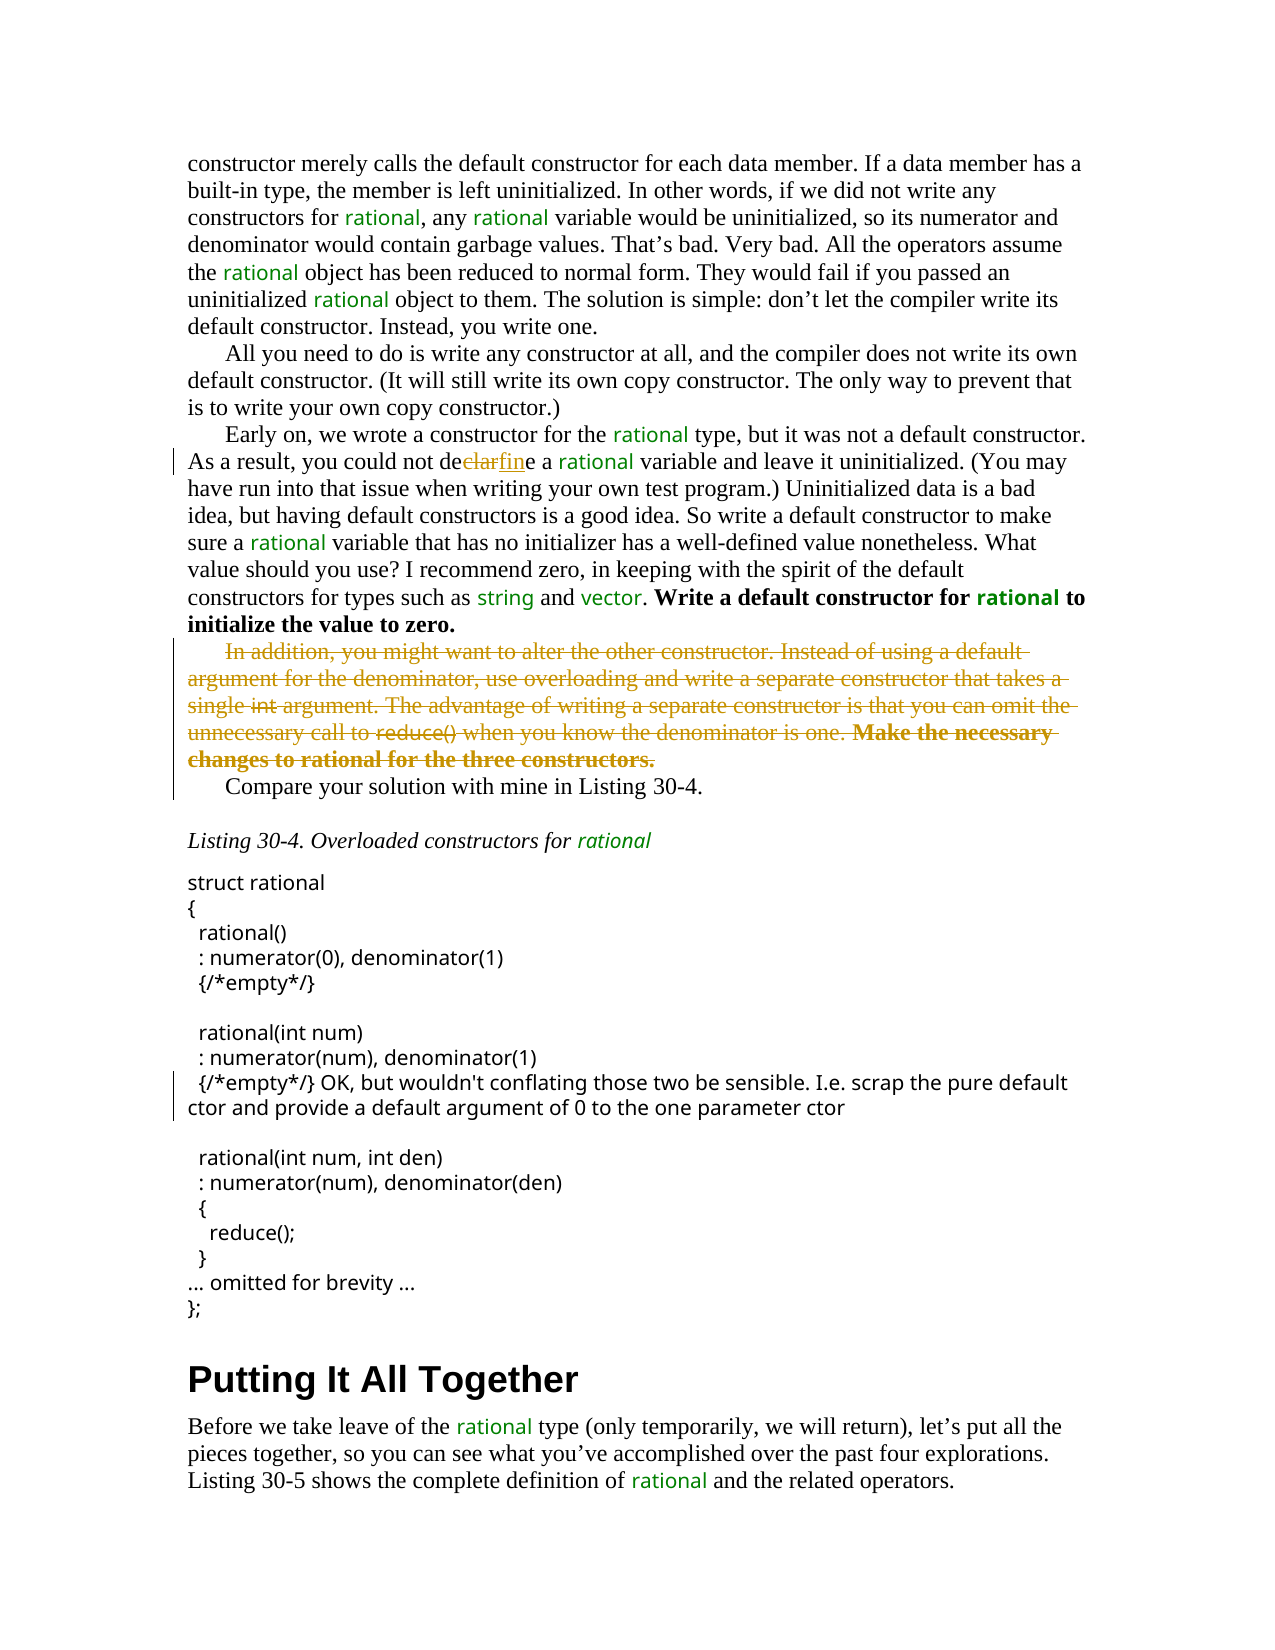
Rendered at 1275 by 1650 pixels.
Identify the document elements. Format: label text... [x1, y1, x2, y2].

text rational() [187, 921, 1072, 946]
text : numerator(0), denominator(1) [187, 946, 1072, 971]
text Early on, we wrote a constructor for the rational type, but it was not a default constructor. As a result, you could not define a rational variable and leave it uninitialized. (You may have run into that issue when writing your own test program.) Uninitialized data is a bad idea, but having default constructors is a good idea. So write a default constructor to make sure a rational variable that has no initializer has a well-defined value nonetheless. What value should you use? I recommend zero, in keeping with the spirit of the default constructors for types such as string and vector. Write a default constructor for rational to initialize the value to zero. [187, 421, 1087, 637]
text constructor merely calls the default constructor for each data member. If a data member has a built-in type, the member is left uninitialized. In other words, if we did not write any constructors for rational, any rational variable would be uninitialized, so its numerator and denominator would contain garbage values. That’s bad. Very bad. All the operators assume the rational object has been reduced to normal form. They would fail if you passed an uninitialized rational object to them. The solution is simple: don’t let the compiler write its default constructor. Instead, you write one. [187, 150, 1087, 339]
text Before we take leave of the rational type (only temporarily, we will return), let’s put all the pieces together, so you can see what you’ve accomplished over the past four explorations. Listing 30-5 shows the complete definition of rational and the related operators. [187, 1413, 1087, 1494]
text rational(int num) [187, 1021, 1072, 1046]
text ... omitted for brevity ... [187, 1271, 1072, 1296]
text All you need to do is write any constructor at all, and the compiler does not write its own default constructor. (It will still write its own copy constructor. The only way to prevent that is to write your own copy constructor.) [187, 339, 1087, 421]
text : numerator(num), denominator(den) [187, 1171, 1072, 1196]
text { [187, 1196, 1072, 1221]
text } [187, 1246, 1072, 1271]
text : numerator(num), denominator(1) [187, 1046, 1072, 1071]
text Listing 30-4. Overloaded constructors for rational [187, 825, 1087, 854]
subtitle Putting It All Together [187, 1358, 1087, 1400]
text Compare your solution with mine in Listing 30-4. [187, 637, 1087, 773]
text { [187, 896, 1072, 921]
text {/*empty*/} OK, but wouldn't conflating those two be sensible. I.e. scrap the pure default ctor and provide a default argument of 0 to the one parameter ctor [187, 1071, 1072, 1121]
text reduce(); [187, 1221, 1072, 1246]
text {/*empty*/} [187, 971, 1072, 996]
text struct rational [187, 871, 1072, 896]
text rational(int num, int den) [187, 1146, 1072, 1171]
text }; [187, 1296, 1072, 1321]
